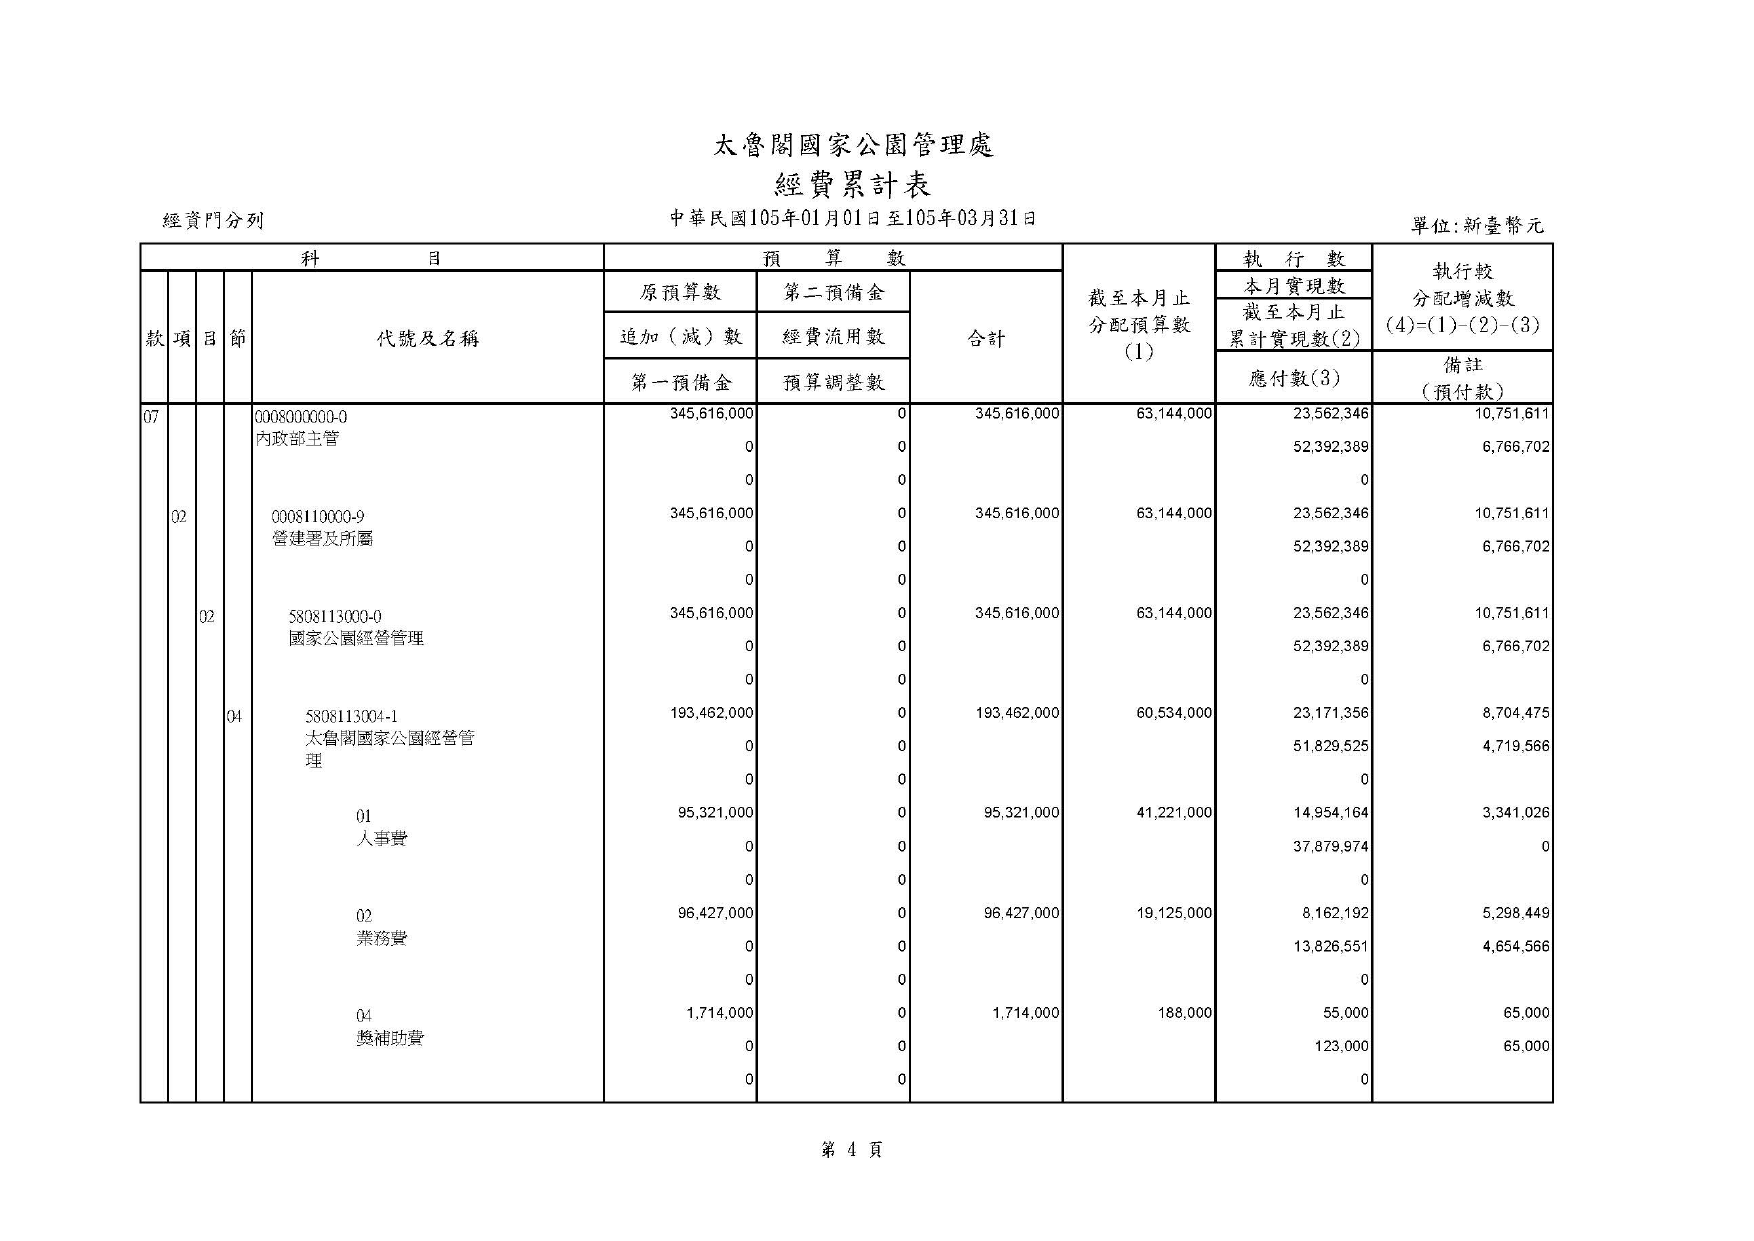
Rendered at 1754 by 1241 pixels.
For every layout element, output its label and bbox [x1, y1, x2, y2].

picture [59, 82, 1646, 1164]
